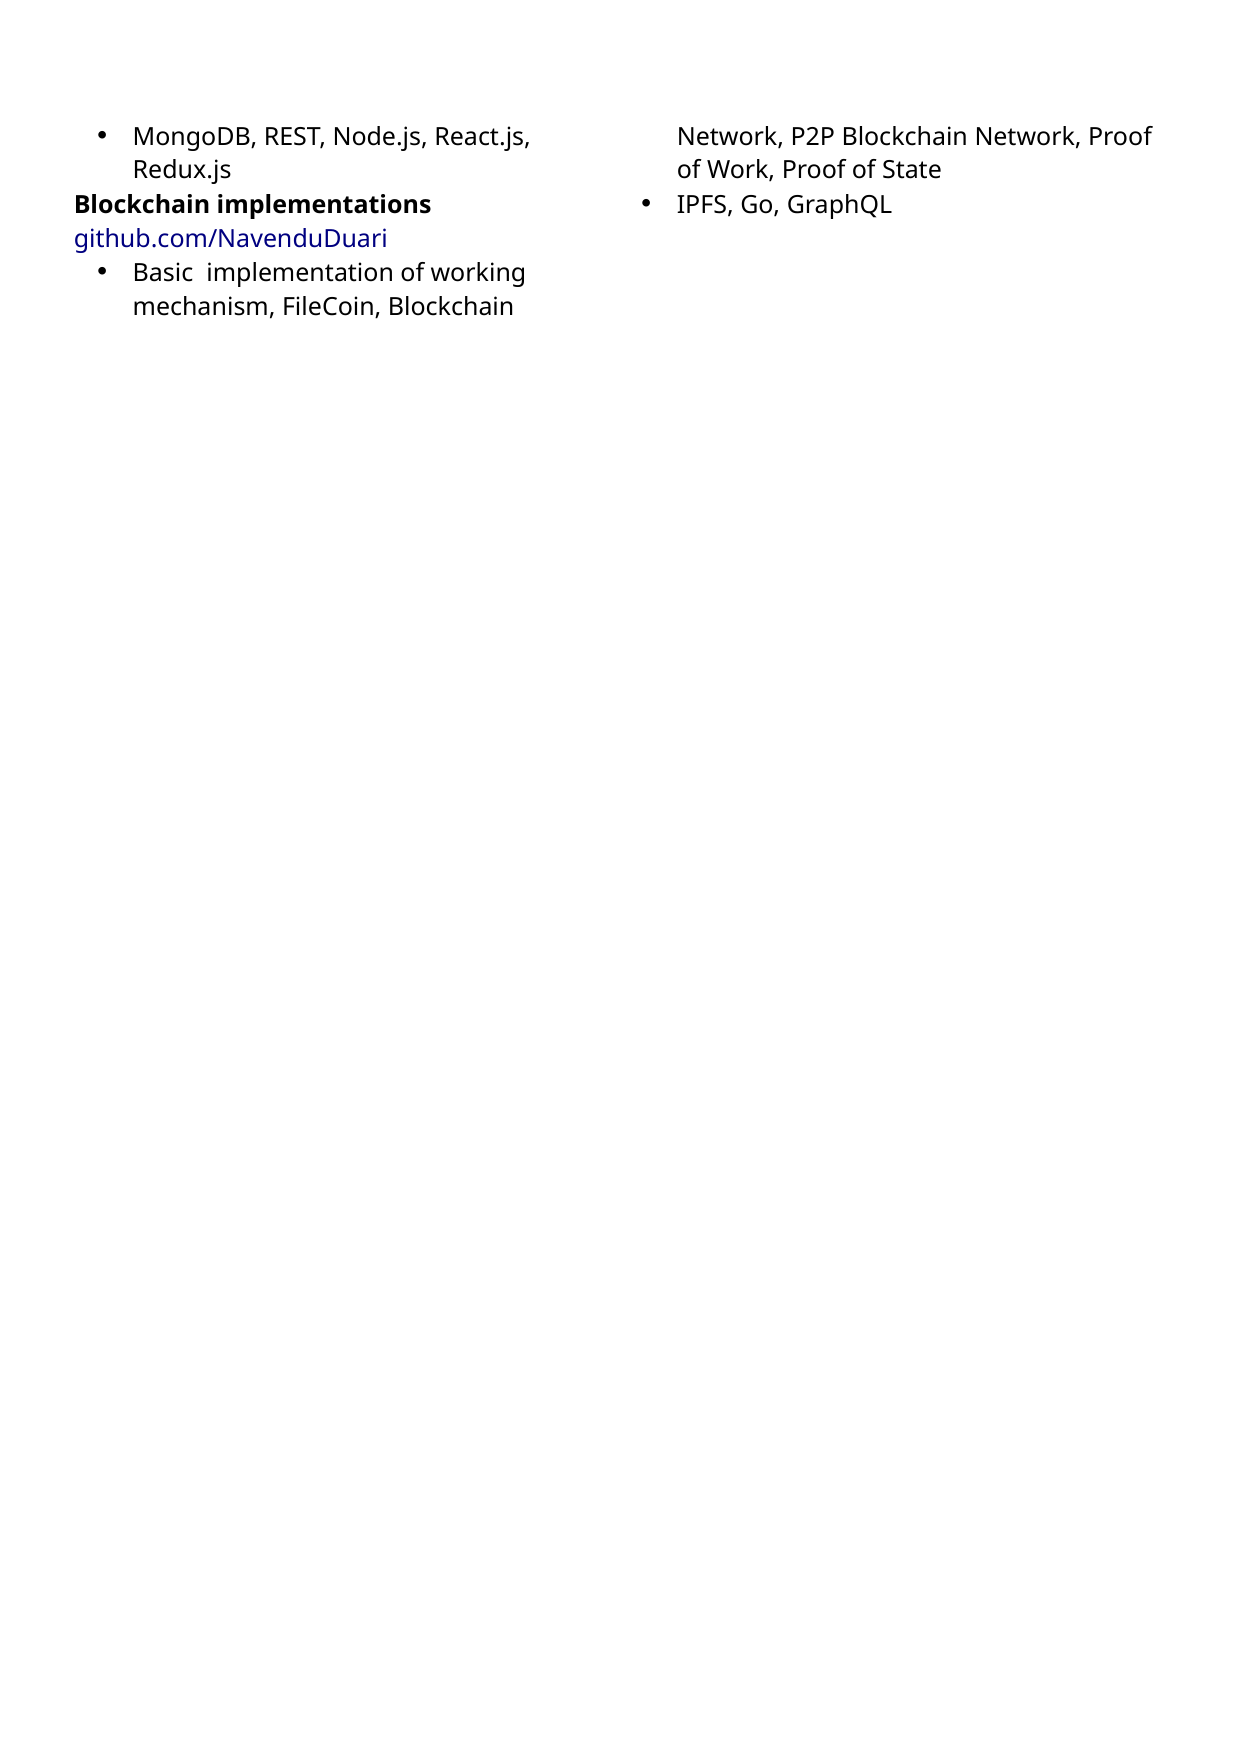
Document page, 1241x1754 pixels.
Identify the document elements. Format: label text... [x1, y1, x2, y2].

text github.com/NavenduDuari [73, 220, 588, 254]
list IPFS, Go, GraphQL [641, 186, 1173, 220]
list MongoDB, REST, Node.js, React.js, Redux.js [97, 118, 588, 186]
text Blockchain implementations [73, 186, 588, 220]
list Network, P2P Blockchain Network, Proof of Work, Proof of State [641, 118, 1173, 186]
list Basic implementation of working mechanism, FileCoin, Blockchain [97, 254, 588, 322]
